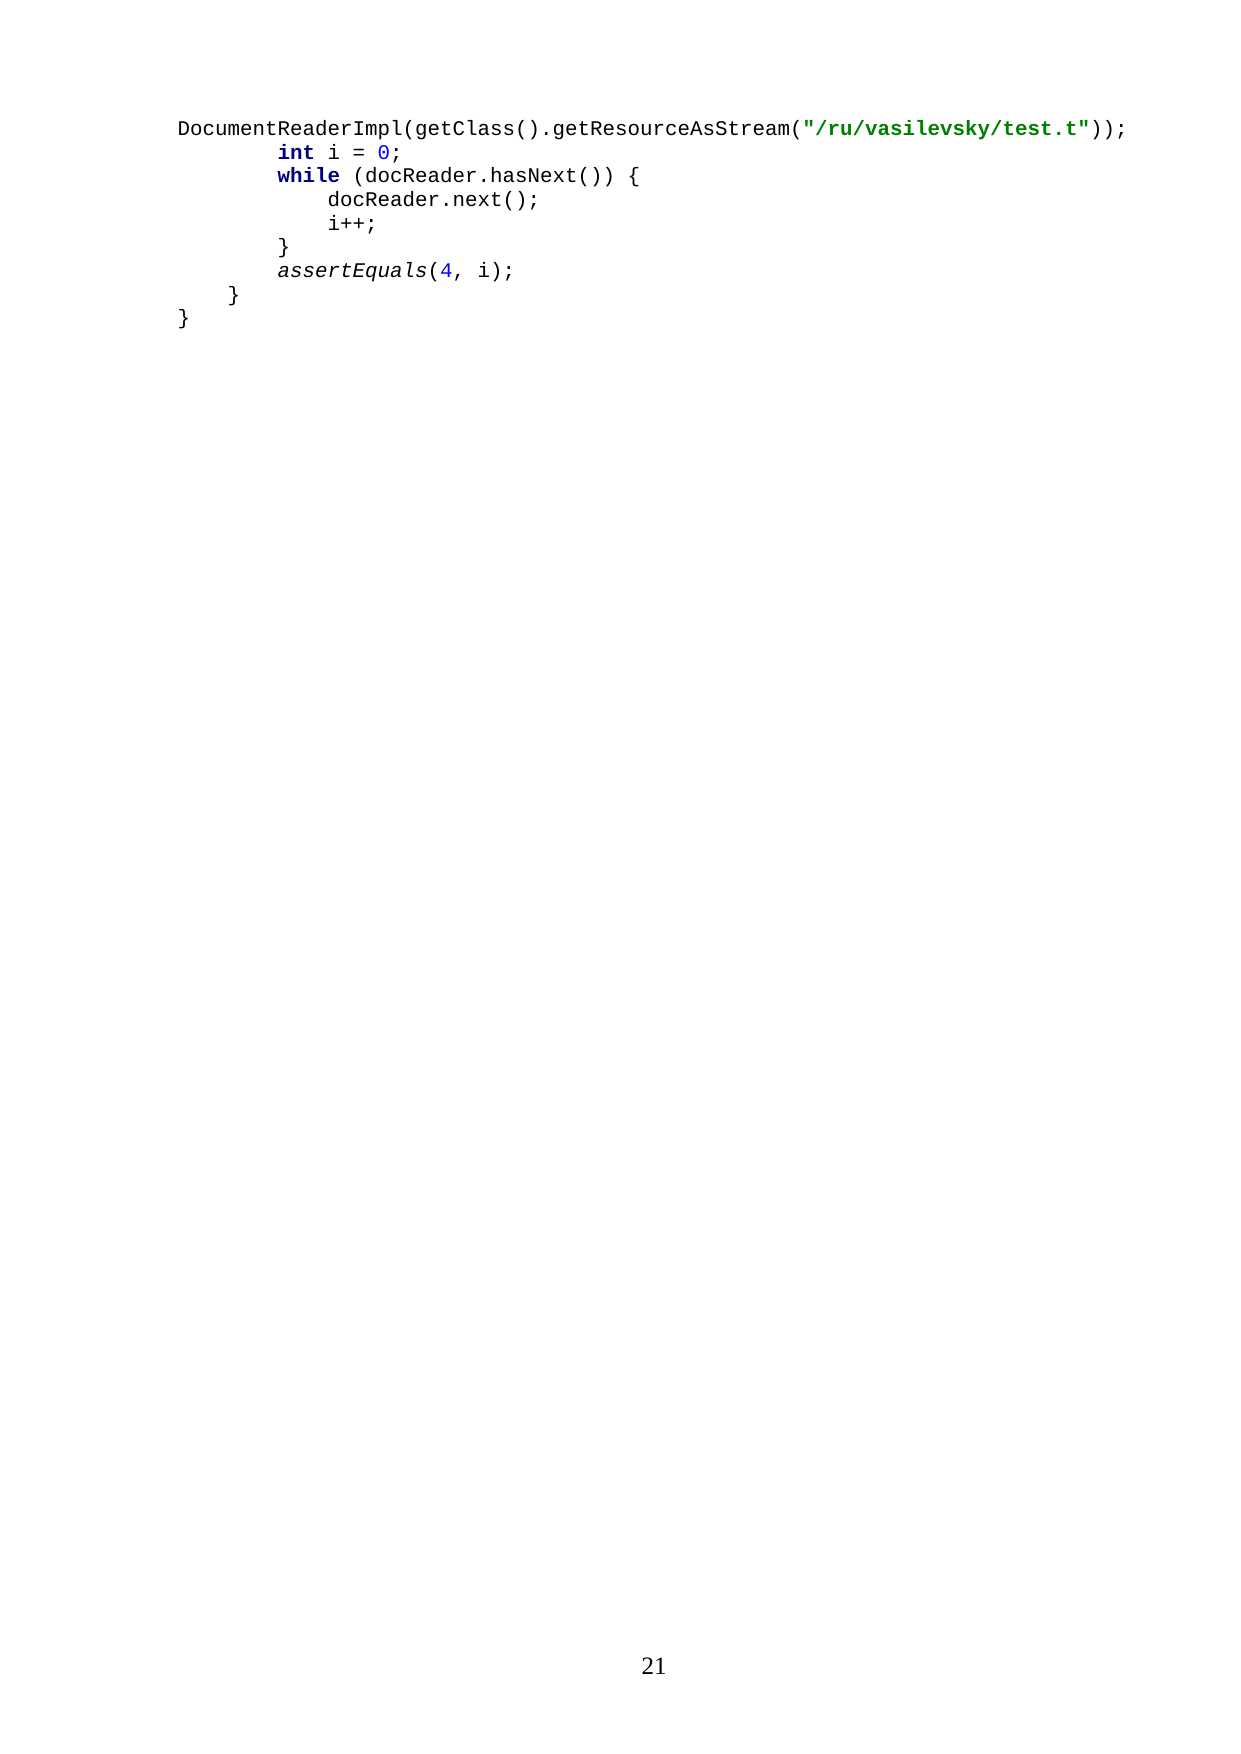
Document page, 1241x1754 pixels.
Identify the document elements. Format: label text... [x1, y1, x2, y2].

text assertEquals(4, i); [177, 260, 1152, 284]
text } [177, 307, 1152, 331]
text DocumentReaderImpl(getClass().getResourceAsStream("/ru/vasilevsky/test.t")); [177, 118, 1152, 142]
text int i = 0; [177, 142, 1152, 165]
text i++; [177, 213, 1152, 236]
text } [177, 284, 1152, 307]
text } [177, 236, 1152, 260]
text while (docReader.hasNext()) { [177, 165, 1152, 189]
text docReader.next(); [177, 189, 1152, 213]
